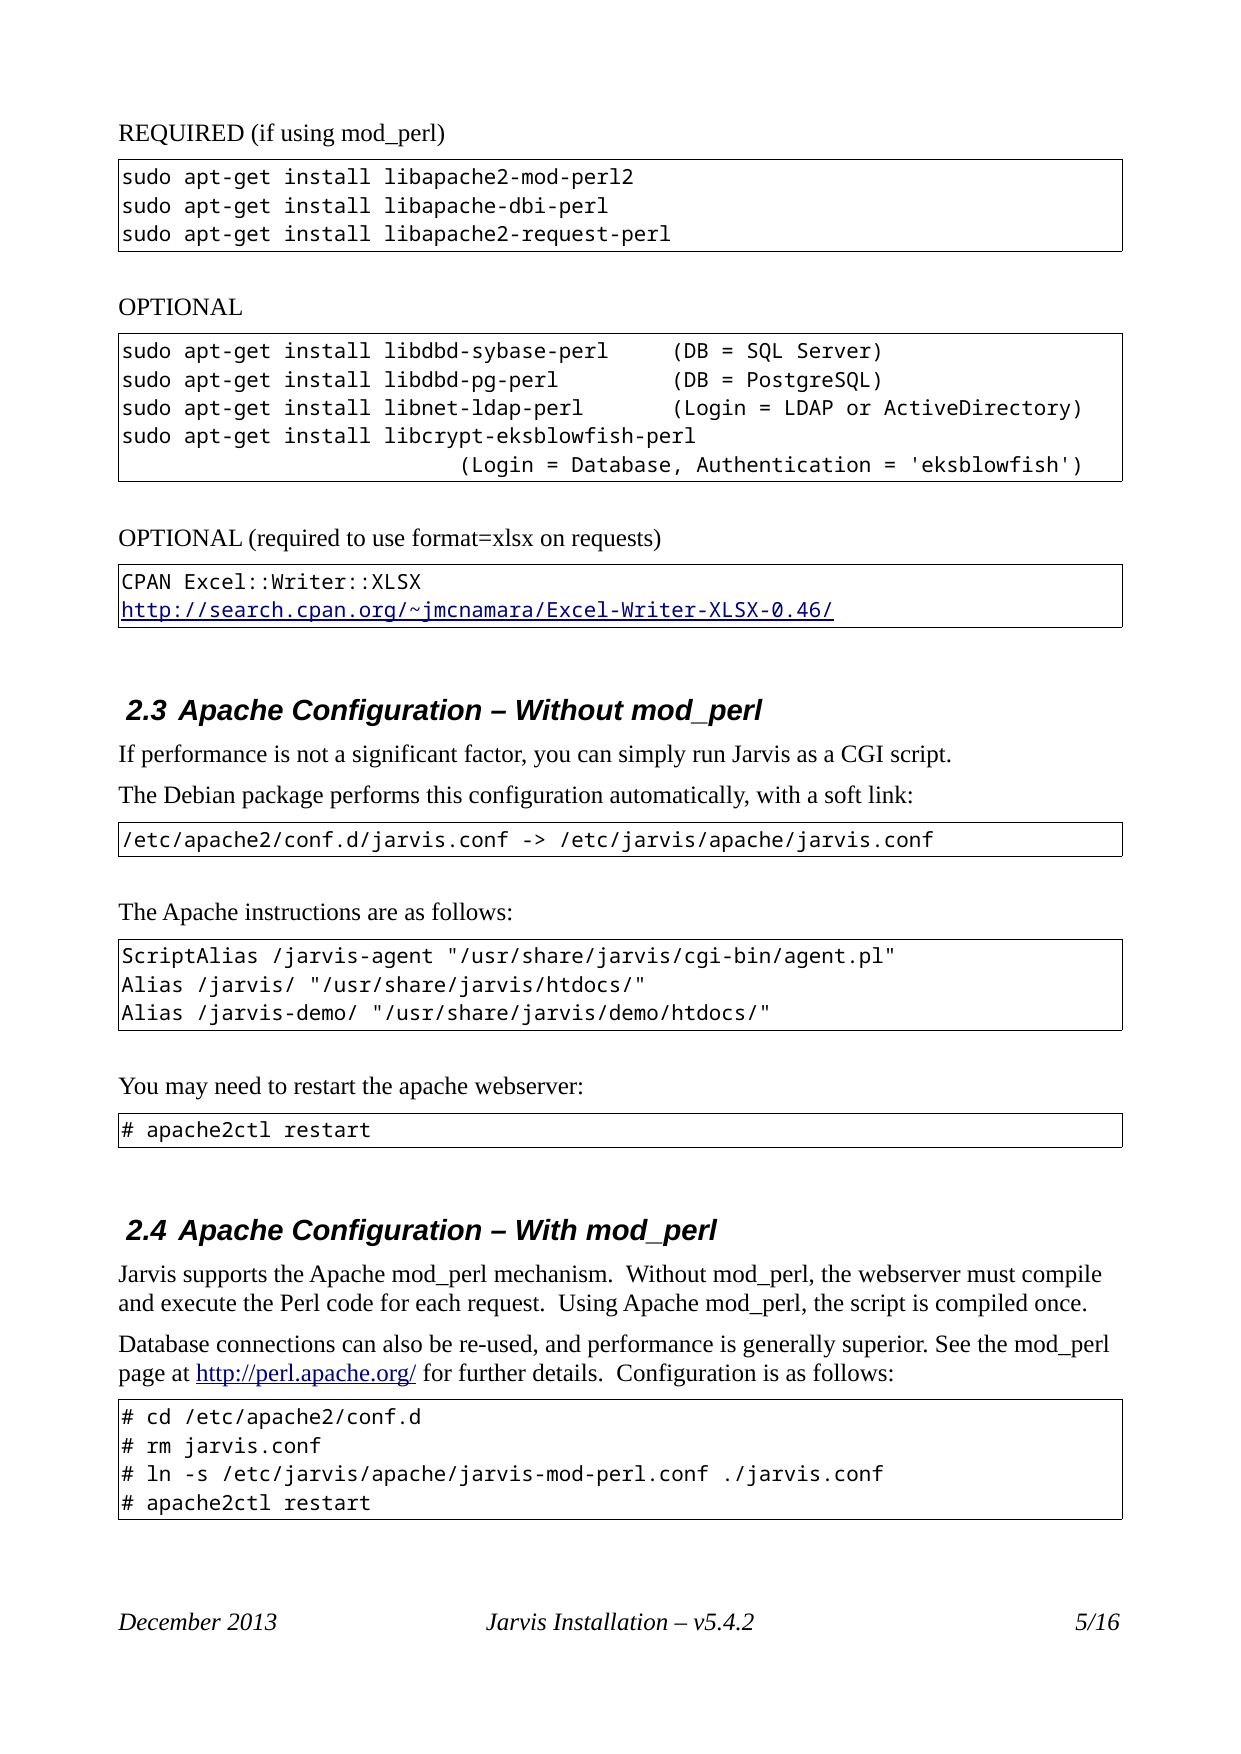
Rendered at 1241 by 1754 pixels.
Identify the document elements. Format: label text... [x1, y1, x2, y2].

text The Debian package performs this configuration automatically, with a soft link: [118, 780, 1122, 809]
text # ln -s /etc/jarvis/apache/jarvis-mod-perl.conf ./jarvis.conf [119, 1456, 1122, 1484]
text sudo apt-get install libcrypt-eksblowfish-perl [119, 418, 1122, 447]
text If performance is not a significant factor, you can simply run Jarvis as a CGI script. [118, 739, 1122, 768]
text sudo apt-get install libdbd-sybase-perl (DB = SQL Server) [119, 334, 1122, 362]
text Alias /jarvis-demo/ "/usr/share/jarvis/demo/htdocs/" [119, 996, 1122, 1030]
subtitle Apache Configuration – With mod_perl [118, 1213, 1122, 1247]
text OPTIONAL (required to use format=xlsx on requests) [118, 523, 1122, 551]
text You may need to restart the apache webserver: [118, 1071, 1122, 1100]
text sudo apt-get install libapache2-request-perl [119, 216, 1122, 251]
text Alias /jarvis/ "/usr/share/jarvis/htdocs/" [119, 967, 1122, 996]
text # apache2ctl restart [119, 1114, 1122, 1147]
subtitle Apache Configuration – Without mod_perl [118, 693, 1122, 727]
text sudo apt-get install libnet-ldap-perl (Login = LDAP or ActiveDirectory) [119, 390, 1122, 418]
text # apache2ctl restart [119, 1484, 1122, 1519]
text REQUIRED (if using mod_perl) [118, 118, 1122, 147]
text # rm jarvis.conf [119, 1428, 1122, 1456]
text Database connections can also be re-used, and performance is generally superior. See the mod_perl page at http://perl.apache.org/ for further details. Configuration is as follows: [118, 1329, 1122, 1387]
text sudo apt-get install libapache2-mod-perl2 [119, 160, 1122, 188]
text OPTIONAL [118, 292, 1122, 321]
text (Login = Database, Authentication = 'eksblowfish') [119, 447, 1122, 481]
text CPAN Excel::Writer::XLSX [119, 565, 1122, 592]
text sudo apt-get install libapache-dbi-perl [119, 188, 1122, 216]
text The Apache instructions are as follows: [118, 897, 1122, 926]
text sudo apt-get install libdbd-pg-perl (DB = PostgreSQL) [119, 362, 1122, 390]
text Jarvis supports the Apache mod_perl mechanism. Without mod_perl, the webserver must compile and execute the Perl code for each request. Using Apache mod_perl, the script is compiled once. [118, 1259, 1122, 1317]
text http://search.cpan.org/~jmcnamara/Excel-Writer-XLSX-0.46/ [119, 592, 1122, 627]
text /etc/apache2/conf.d/jarvis.conf -> /etc/jarvis/apache/jarvis.conf [119, 823, 1122, 856]
text # cd /etc/apache2/conf.d [119, 1400, 1122, 1428]
text ScriptAlias /jarvis-agent "/usr/share/jarvis/cgi-bin/agent.pl" [119, 940, 1122, 967]
